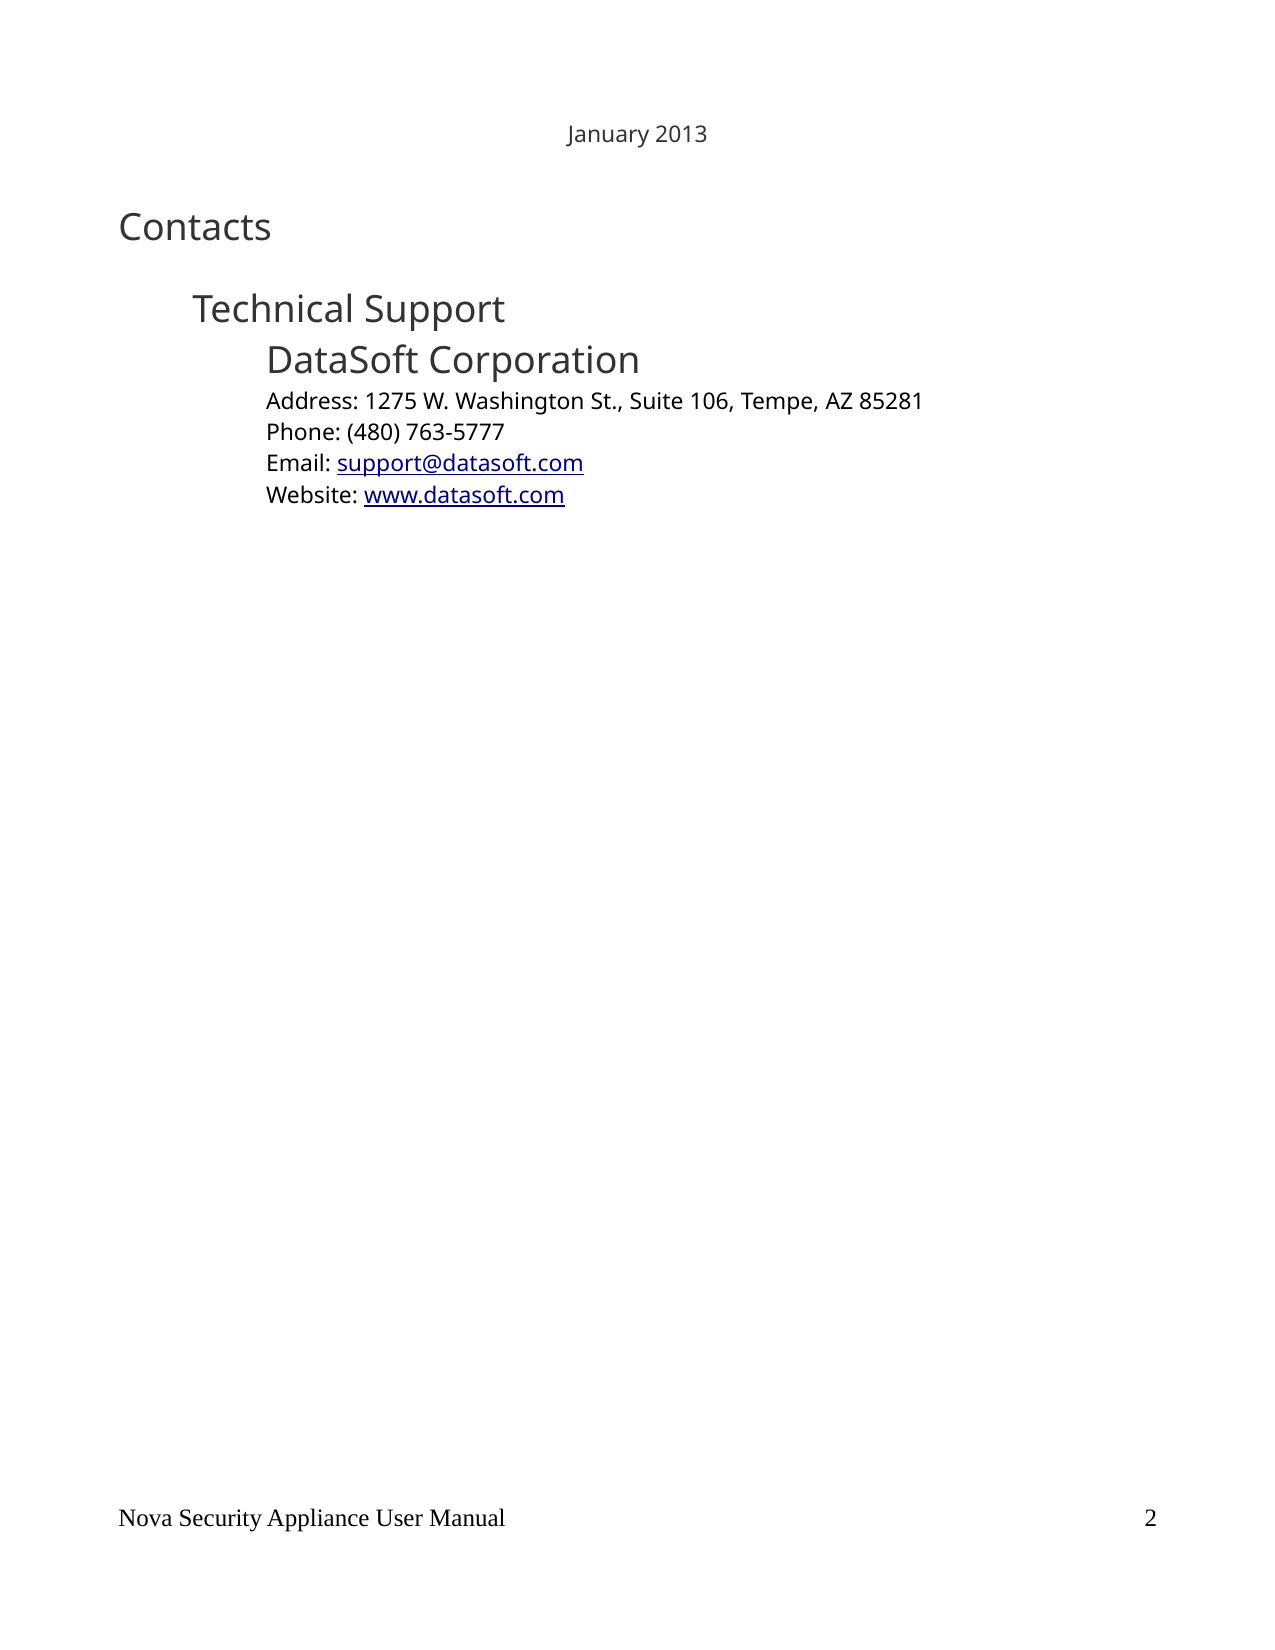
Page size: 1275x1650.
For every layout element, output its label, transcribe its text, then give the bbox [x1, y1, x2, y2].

text Website: www.datasoft.com [118, 478, 1157, 510]
text Contacts [118, 200, 1157, 251]
text January 2013 [118, 118, 1157, 149]
text Address: 1275 W. Washington St., Suite 106, Tempe, AZ 85281 [118, 385, 1157, 416]
text Technical Support [118, 283, 1157, 334]
text DataSoft Corporation [118, 334, 1157, 385]
text Email: support@datasoft.com [118, 447, 1157, 478]
text Phone: (480) 763-5777 [118, 416, 1157, 447]
